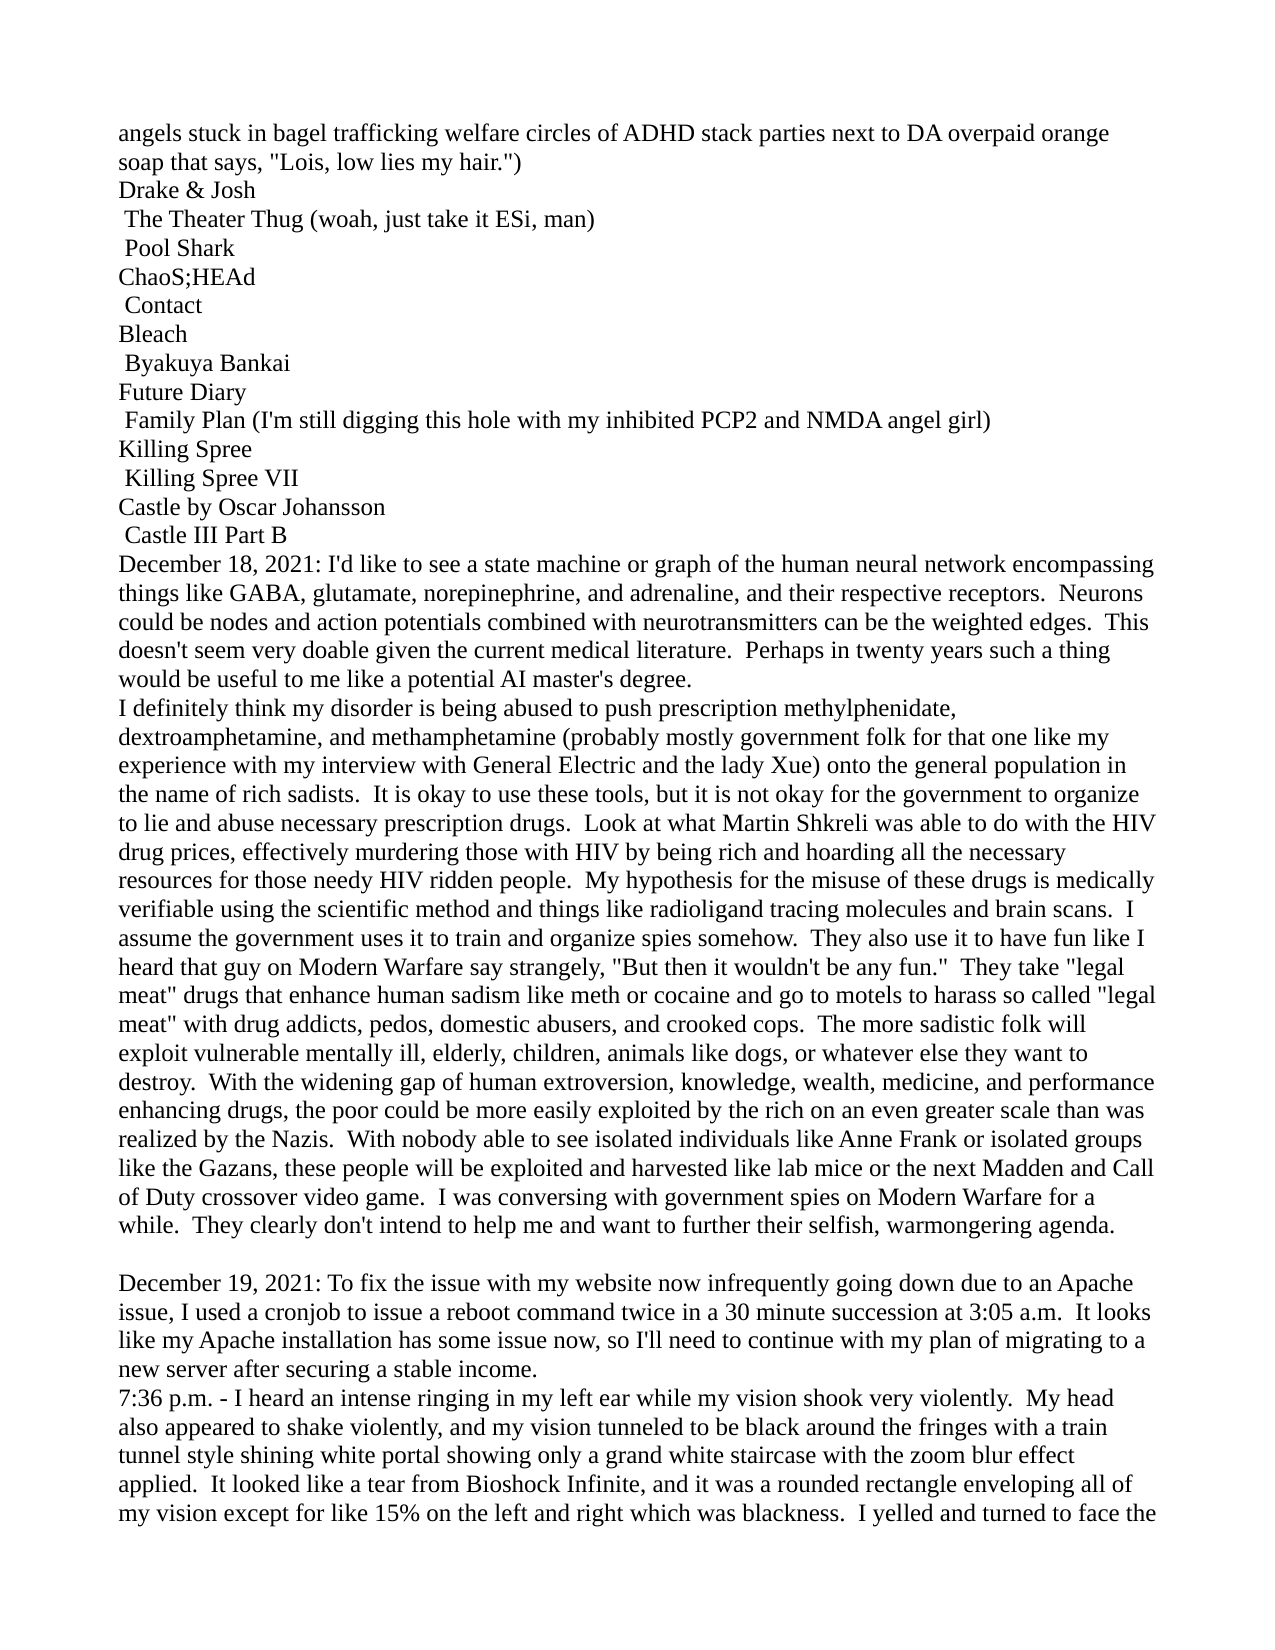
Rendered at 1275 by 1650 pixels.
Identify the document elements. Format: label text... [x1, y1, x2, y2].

text I definitely think my disorder is being abused to push prescription methylphenidate, dextroamphetamine, and methamphetamine (probably mostly government folk for that one like my experience with my interview with General Electric and the lady Xue) onto the general population in the name of rich sadists. It is okay to use these tools, but it is not okay for the government to organize to lie and abuse necessary prescription drugs. Look at what Martin Shkreli was able to do with the HIV drug prices, effectively murdering those with HIV by being rich and hoarding all the necessary resources for those needy HIV ridden people. My hypothesis for the misuse of these drugs is medically verifiable using the scientific method and things like radioligand tracing molecules and brain scans. I assume the government uses it to train and organize spies somehow. They also use it to have fun like I heard that guy on Modern Warfare say strangely, "But then it wouldn't be any fun." They take "legal meat" drugs that enhance human sadism like meth or cocaine and go to motels to harass so called "legal meat" with drug addicts, pedos, domestic abusers, and crooked cops. The more sadistic folk will exploit vulnerable mentally ill, elderly, children, animals like dogs, or whatever else they want to destroy. With the widening gap of human extroversion, knowledge, wealth, medicine, and performance enhancing drugs, the poor could be more easily exploited by the rich on an even greater scale than was realized by the Nazis. With nobody able to see isolated individuals like Anne Frank or isolated groups like the Gazans, these people will be exploited and harvested like lab mice or the next Madden and Call of Duty crossover video game. I was conversing with government spies on Modern Warfare for a while. They clearly don't intend to help me and want to further their selfish, warmongering agenda. [118, 693, 1157, 1239]
text The Theater Thug (woah, just take it ESi, man) [118, 204, 1157, 233]
text Castle by Oscar Johansson [118, 492, 1157, 521]
text Family Plan (I'm still digging this hole with my inhibited PCP2 and NMDA angel girl) [118, 406, 1157, 434]
text Byakuya Bankai [118, 348, 1157, 377]
text Bleach [118, 319, 1157, 348]
text 7:36 p.m. - I heard an intense ringing in my left ear while my vision shook very violently. My head also appeared to shake violently, and my vision tunneled to be black around the fringes with a train tunnel style shining white portal showing only a grand white staircase with the zoom blur effect applied. It looked like a tear from Bioshock Infinite, and it was a rounded rectangle enveloping all of my vision except for like 15% on the left and right which was blackness. I yelled and turned to face the [118, 1383, 1157, 1527]
text Killing Spree VII [118, 463, 1157, 492]
text Future Diary [118, 377, 1157, 406]
text Pool Shark [118, 233, 1157, 262]
text December 18, 2021: I'd like to see a state machine or graph of the human neural network encompassing things like GABA, glutamate, norepinephrine, and adrenaline, and their respective receptors. Neurons could be nodes and action potentials combined with neurotransmitters can be the weighted edges. This doesn't seem very doable given the current medical literature. Perhaps in twenty years such a thing would be useful to me like a potential AI master's degree. [118, 549, 1157, 693]
text Killing Spree [118, 434, 1157, 463]
text December 19, 2021: To fix the issue with my website now infrequently going down due to an Apache issue, I used a cronjob to issue a reboot command twice in a 30 minute succession at 3:05 a.m. It looks like my Apache installation has some issue now, so I'll need to continue with my plan of migrating to a new server after securing a stable income. [118, 1268, 1157, 1383]
text Drake & Josh [118, 176, 1157, 204]
text angels stuck in bagel trafficking welfare circles of ADHD stack parties next to DA overpaid orange soap that says, "Lois, low lies my hair.") [118, 118, 1157, 176]
text ChaoS;HEAd [118, 262, 1157, 291]
text Contact [118, 291, 1157, 319]
text Castle III Part B [118, 521, 1157, 549]
